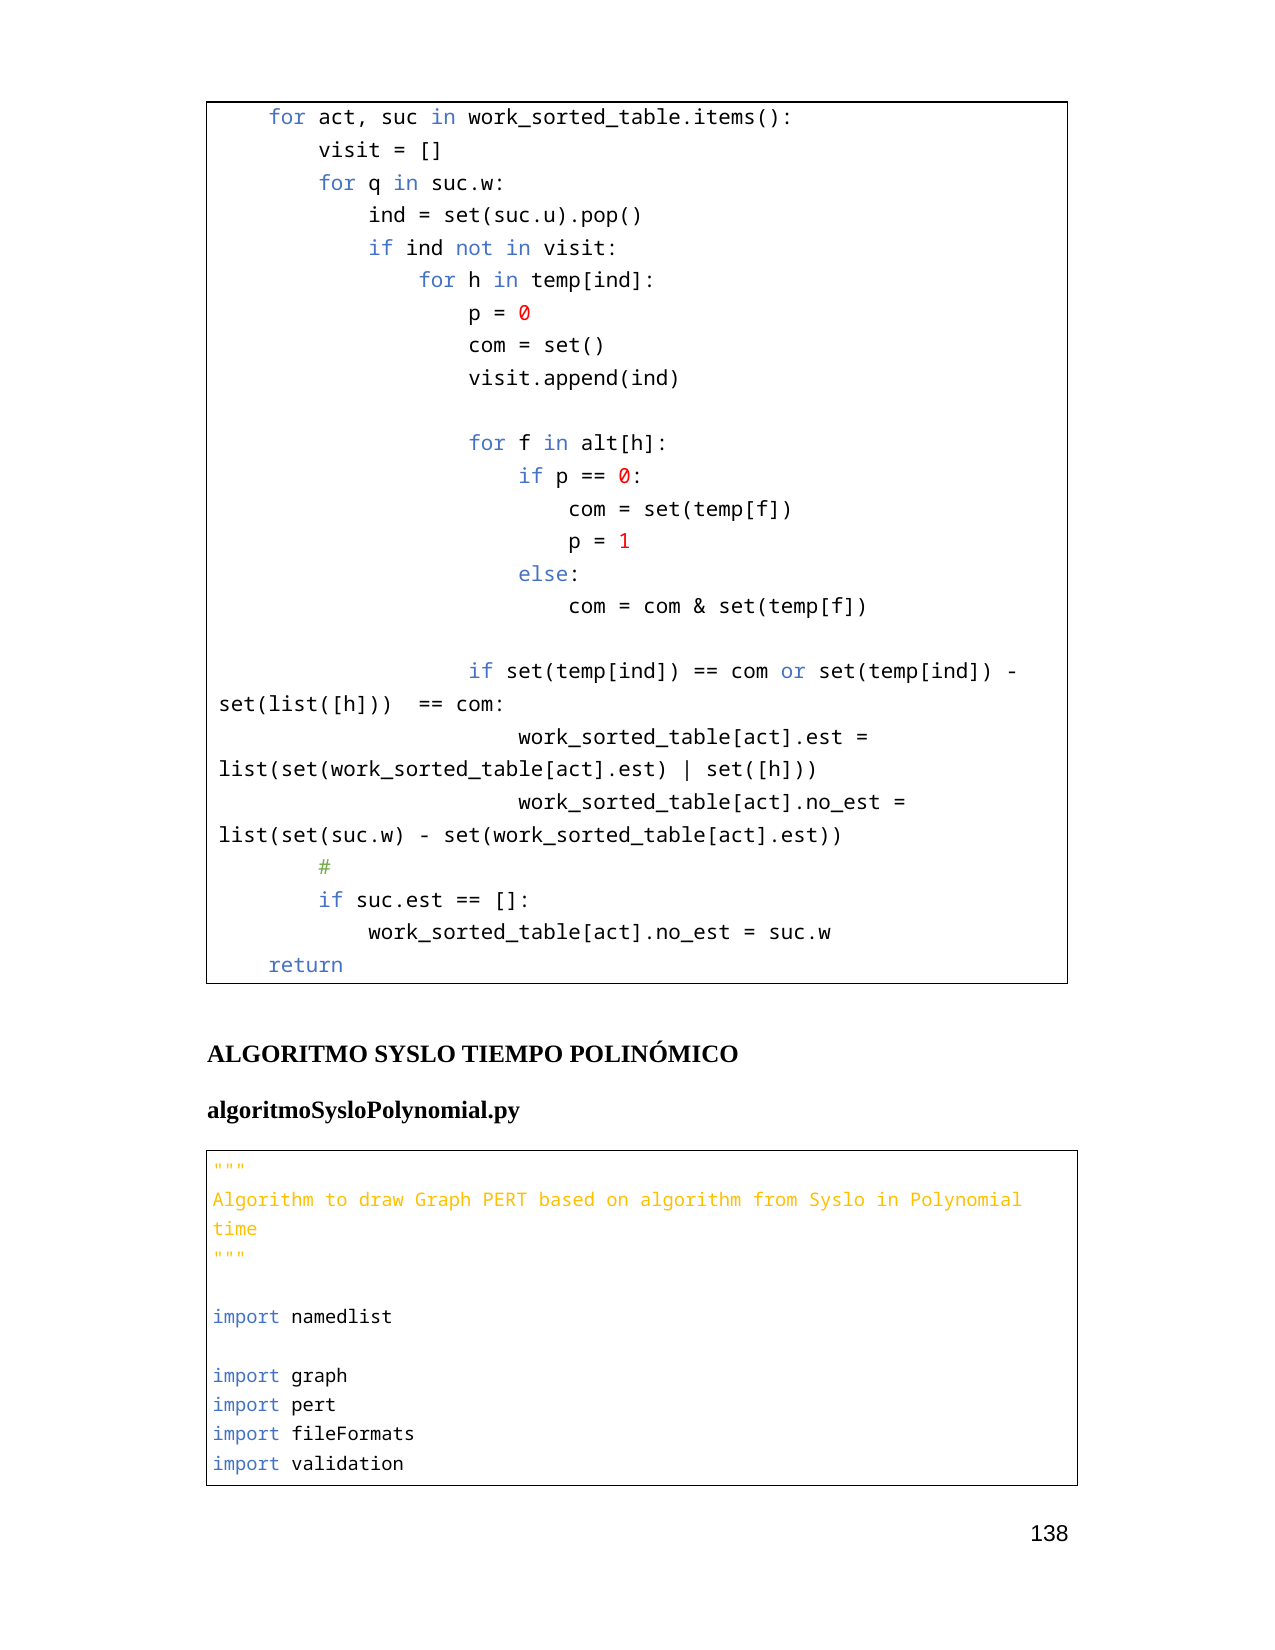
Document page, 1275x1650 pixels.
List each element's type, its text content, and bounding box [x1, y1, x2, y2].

table_header """ Algorithm to draw Graph PERT based on algorithm from Syslo in Polynomial time """ import namedlist import graph import pert import fileFormats import validation [207, 1151, 1077, 1485]
table_header for act, suc in work_sorted_table.items(): visit = [] for q in suc.w: ind = set(suc.u).pop() if ind not in visit: for h in temp[ind]: p = 0 com = set() visit.append(ind) for f in alt[h]: if p == 0: com = set(temp[f]) p = 1 else: com = com & set(temp[f]) if set(temp[ind]) == com or set(temp[ind]) - set(list([h])) == com: work_sorted_table[act].est = list(set(work_sorted_table[act].est) | set([h])) work_sorted_table[act].no_est = list(set(suc.w) - set(work_sorted_table[act].est)) # if suc.est == []: work_sorted_table[act].no_est = suc.w return [207, 103, 1067, 982]
text algoritmoSysloPolynomial.py [207, 1095, 1068, 1123]
text ALGORITMO SYSLO TIEMPO POLINÓMICO [207, 1039, 1068, 1068]
